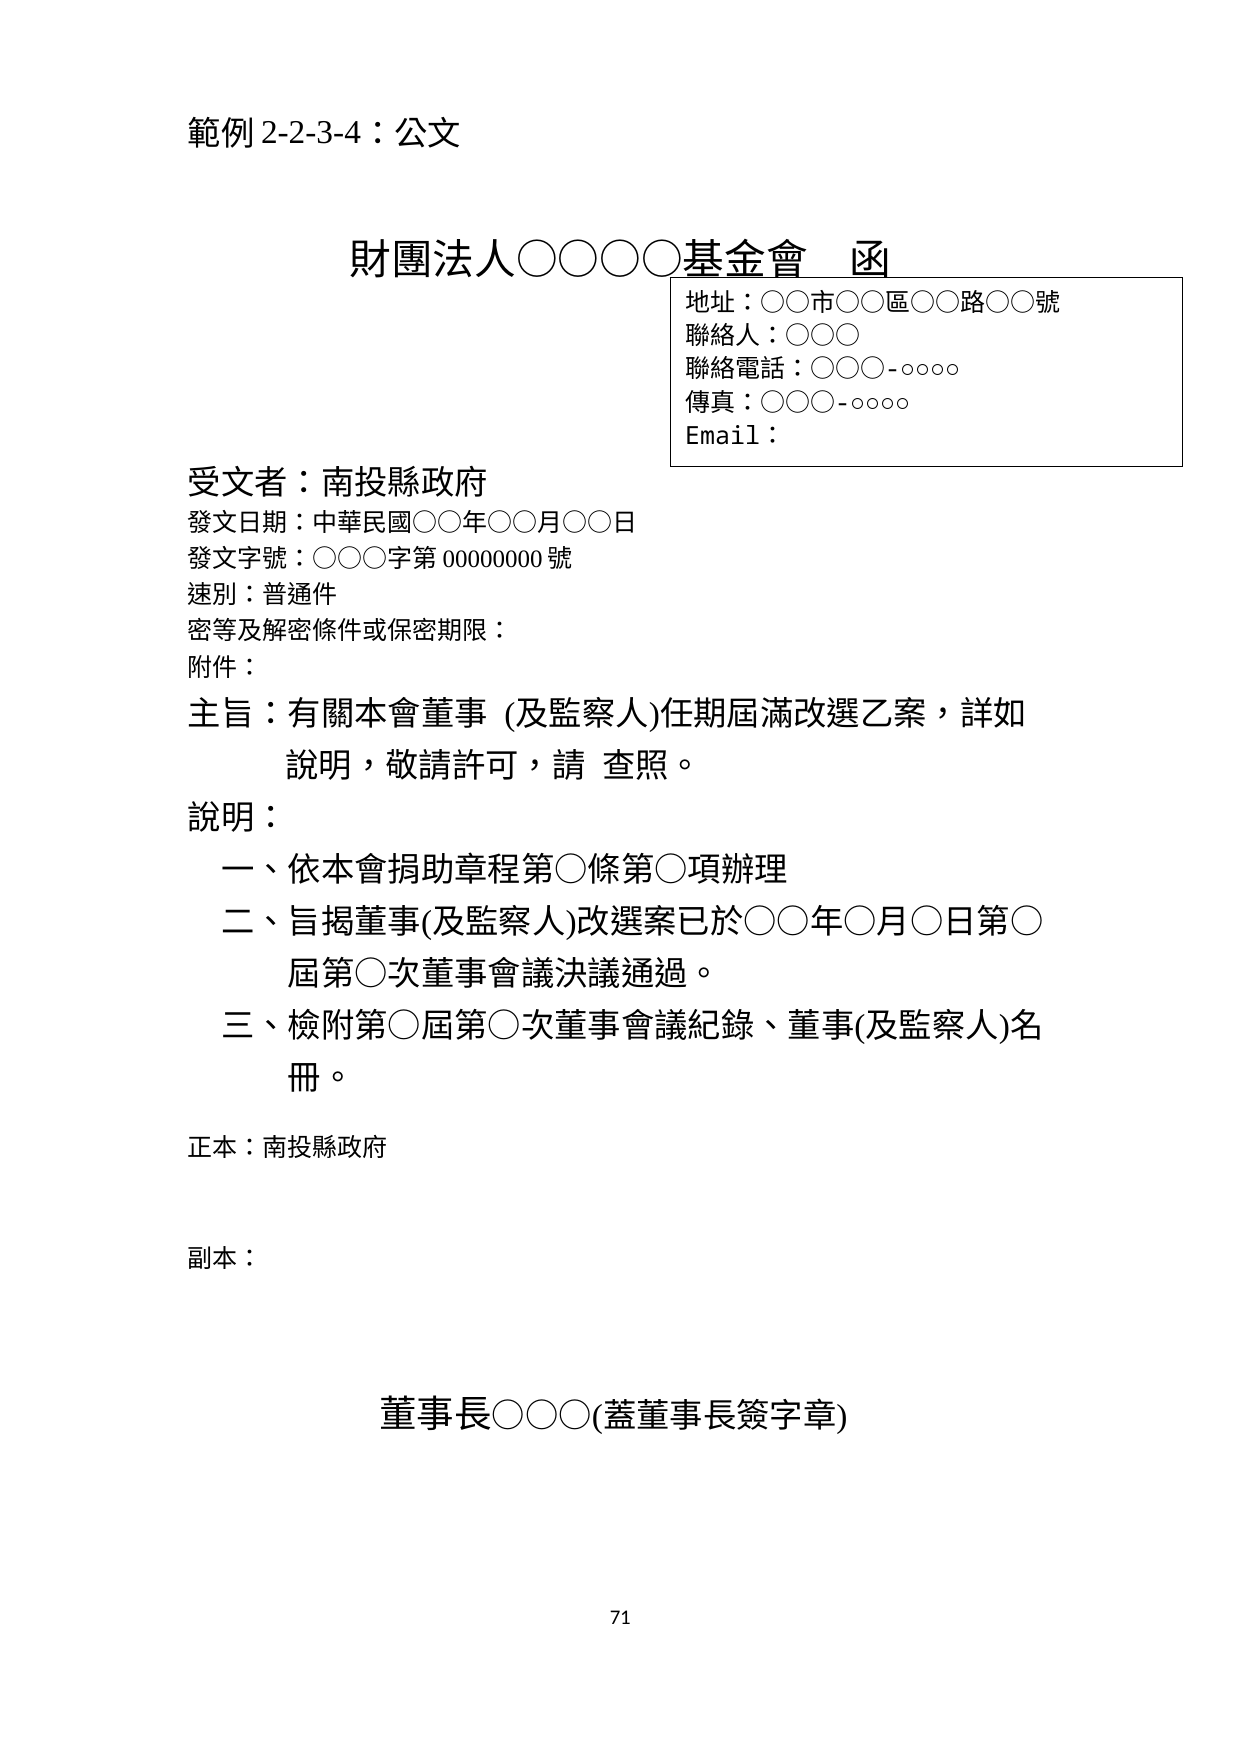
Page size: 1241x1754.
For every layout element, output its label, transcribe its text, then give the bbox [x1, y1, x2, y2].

text 速別：普通件 [187, 574, 1053, 611]
text 傳真：○○○-○○○○ [685, 384, 1167, 418]
text 財團法人○○○○基金會 函 [187, 214, 1053, 277]
text Email： [685, 418, 1167, 451]
text 地址：○○市○○區○○路○○號 [685, 284, 1167, 318]
text 董事長○○○(蓋董事長簽字章) [187, 1402, 1053, 1433]
text 發文字號：○○○字第00000000號 [187, 538, 1053, 574]
text 一、依本會捐助章程第○條第○項辦理 [221, 839, 1053, 892]
text 聯絡人：○○○ [685, 318, 1167, 351]
text 附件： [187, 647, 1053, 683]
text 二、旨揭董事(及監察人)改選案已於○○年○月○日第○屆第○次董事會議決議通過。 [221, 892, 1053, 996]
text 正本：南投縣政府 [187, 1131, 1053, 1162]
text 三、檢附第○屆第○次董事會議紀錄、董事(及監察人)名冊。 [221, 996, 1053, 1100]
text 發文日期：中華民國○○年○○月○○日 [187, 502, 1053, 538]
text 密等及解密條件或保密期限： [187, 611, 1053, 647]
text 主旨：有關本會董事 (及監察人)任期屆滿改選乙案，詳如說明，敬請許可，請 查照。 [187, 683, 1053, 787]
text 聯絡電話：○○○-○○○○ [685, 351, 1167, 384]
subtitle 範例2-2-3-4：公文 [187, 89, 1053, 152]
text 受文者：南投縣政府 [187, 464, 548, 502]
text 說明： [187, 787, 1053, 839]
text 副本： [187, 1214, 1053, 1277]
